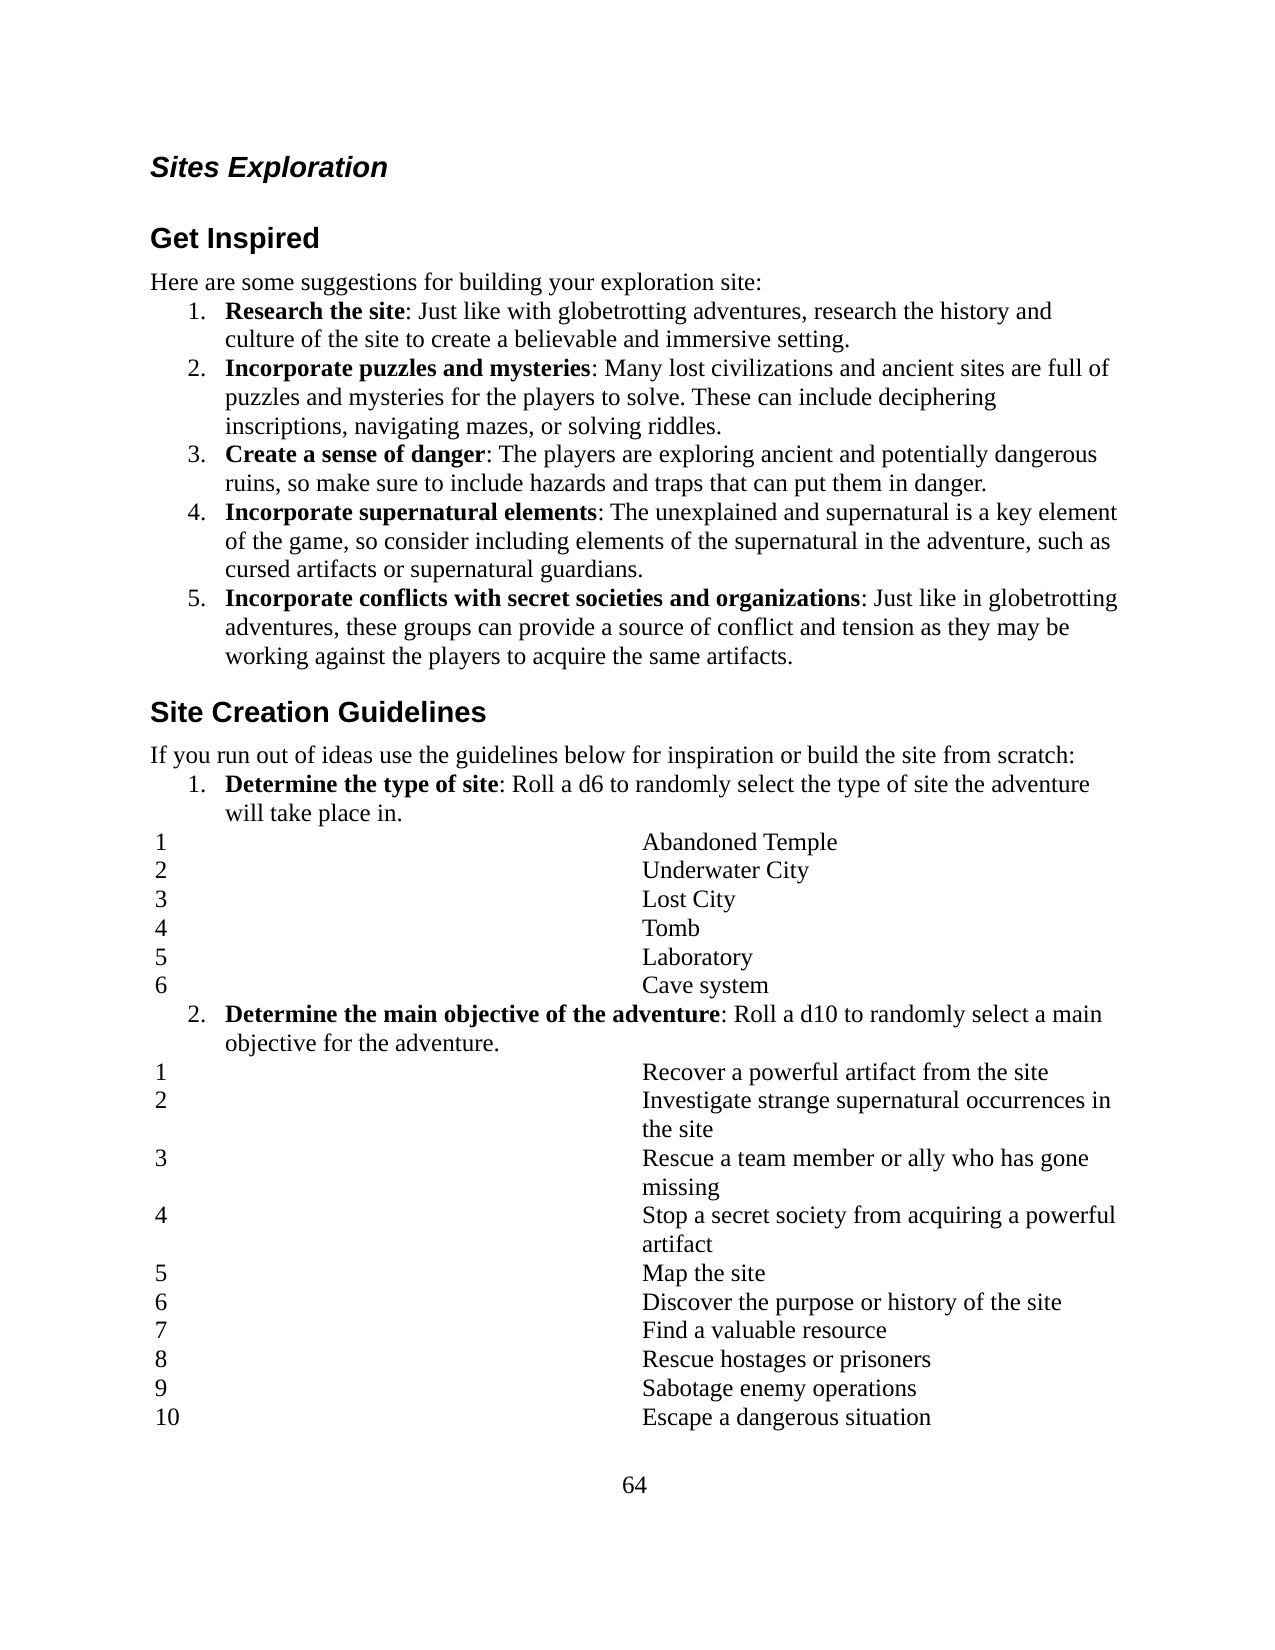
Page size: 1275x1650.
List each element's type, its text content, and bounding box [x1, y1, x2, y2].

table_cell Escape a dangerous situation [638, 1402, 1125, 1431]
table_cell Map the site [638, 1258, 1125, 1287]
table_cell Rescue a team member or ally who has gone missing [638, 1143, 1125, 1201]
table_cell 8 [150, 1344, 637, 1373]
table_cell 4 [150, 913, 637, 942]
table_cell 2 [150, 1086, 637, 1143]
table_cell Sabotage enemy operations [638, 1373, 1125, 1402]
table_cell Investigate strange supernatural occurrences in the site [638, 1086, 1125, 1143]
table_cell Lost City [638, 884, 1125, 913]
table_cell Underwater City [638, 856, 1125, 884]
list Determine the type of site: Roll a d6 to randomly select the type of site the adventure will take place in. [187, 769, 1125, 827]
list Create a sense of danger: The players are exploring ancient and potentially dangerous ruins, so make sure to include hazards and traps that can put them in danger. [187, 439, 1125, 497]
table_cell 6 [150, 1287, 637, 1316]
table_cell 4 [150, 1201, 637, 1258]
table_cell 10 [150, 1402, 637, 1431]
table_header Abandoned Temple [638, 827, 1125, 856]
table_cell 5 [150, 942, 637, 971]
table_cell 3 [150, 1143, 637, 1201]
table_cell 6 [150, 971, 637, 999]
table_cell Stop a secret society from acquiring a powerful artifact [638, 1201, 1125, 1258]
table_cell Laboratory [638, 942, 1125, 971]
list Incorporate puzzles and mysteries: Many lost civilizations and ancient sites are full of puzzles and mysteries for the players to solve. These can include deciphering inscriptions, navigating mazes, or solving riddles. [187, 353, 1125, 439]
subtitle Site Creation Guidelines [150, 694, 1125, 728]
table_cell Find a valuable resource [638, 1316, 1125, 1344]
text If you run out of ideas use the guidelines below for inspiration or build the site from scratch: [150, 741, 1125, 769]
list Research the site: Just like with globetrotting adventures, research the history and culture of the site to create a believable and immersive setting. [187, 296, 1125, 353]
table_header 1 [150, 827, 637, 856]
text Here are some suggestions for building your exploration site: [150, 267, 1125, 296]
table_cell Tomb [638, 913, 1125, 942]
list Incorporate conflicts with secret societies and organizations: Just like in globetrotting adventures, these groups can provide a source of conflict and tension as they may be working against the players to acquire the same artifacts. [187, 583, 1125, 669]
table_header Recover a powerful artifact from the site [638, 1057, 1125, 1086]
table_cell 3 [150, 884, 637, 913]
table_header 1 [150, 1057, 637, 1086]
table_cell 7 [150, 1316, 637, 1344]
table_cell Cave system [638, 971, 1125, 999]
list Determine the main objective of the adventure: Roll a d10 to randomly select a main objective for the adventure. [187, 999, 1125, 1057]
subtitle Get Inspired [150, 221, 1125, 254]
table_cell 9 [150, 1373, 637, 1402]
table_cell Discover the purpose or history of the site [638, 1287, 1125, 1316]
table_cell 5 [150, 1258, 637, 1287]
subtitle Sites Exploration [150, 150, 1125, 183]
table_cell 2 [150, 856, 637, 884]
list Incorporate supernatural elements: The unexplained and supernatural is a key element of the game, so consider including elements of the supernatural in the adventure, such as cursed artifacts or supernatural guardians. [187, 497, 1125, 583]
table_cell Rescue hostages or prisoners [638, 1344, 1125, 1373]
